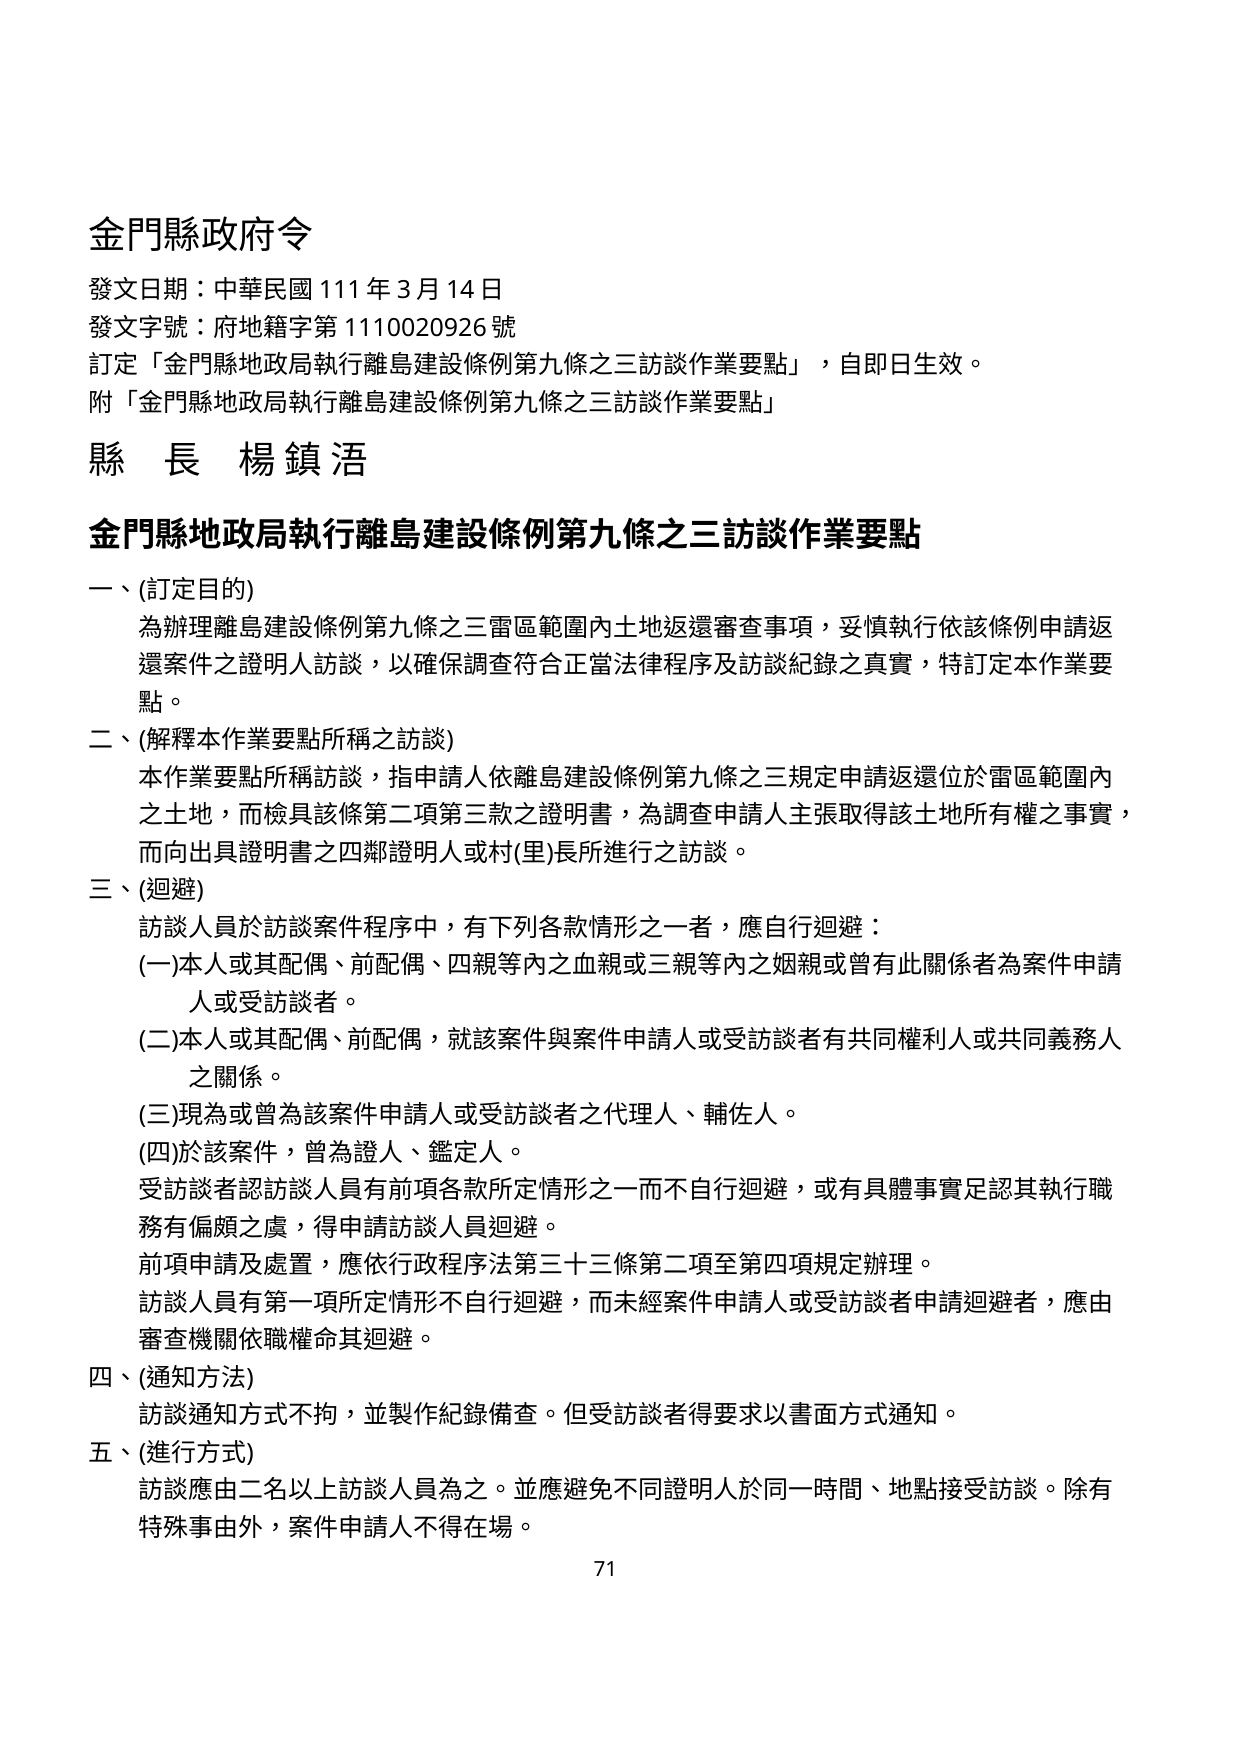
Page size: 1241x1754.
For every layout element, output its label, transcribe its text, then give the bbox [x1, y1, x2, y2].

text 而向出具證明書之四鄰證明人或村(里)長所進行之訪談。 [89, 832, 1122, 869]
text 發文字號：府地籍字第1110020926號 [89, 307, 1122, 344]
text 五、(進行方式) [89, 1432, 1122, 1469]
text 前項申請及處置，應依行政程序法第三十三條第二項至第四項規定辦理。 [89, 1244, 1122, 1282]
text (一)本人或其配偶、前配偶、四親等內之血親或三親等內之姻親或曾有此關係者為案件申請 [89, 944, 1122, 982]
text 金門縣地政局執行離島建設條例第九條之三訪談作業要點 [89, 494, 1122, 569]
text 訪談人員有第一項所定情形不自行迴避，而未經案件申請人或受訪談者申請迴避者，應由 [89, 1282, 1122, 1319]
text 人或受訪談者。 [89, 982, 1122, 1019]
text 審查機關依職權命其迴避。 [89, 1319, 1122, 1357]
text 訂定「金門縣地政局執行離島建設條例第九條之三訪談作業要點」，自即日生效。 [89, 344, 1122, 382]
text (三)現為或曾為該案件申請人或受訪談者之代理人、輔佐人。 [89, 1094, 1122, 1132]
text 金門縣政府令 [89, 194, 1122, 269]
text 四、(通知方法) [89, 1357, 1122, 1394]
text 訪談人員於訪談案件程序中，有下列各款情形之一者，應自行迴避： [89, 907, 1122, 944]
text 發文日期：中華民國111年3月14日 [89, 269, 1122, 307]
text 之土地，而檢具該條第二項第三款之證明書，為調查申請人主張取得該土地所有權之事實， [89, 794, 1122, 832]
text 點。 [89, 682, 1122, 719]
text 訪談應由二名以上訪談人員為之。並應避免不同證明人於同一時間、地點接受訪談。除有 [89, 1469, 1122, 1507]
text 之關係。 [89, 1057, 1122, 1094]
text 還案件之證明人訪談，以確保調查符合正當法律程序及訪談紀錄之真實，特訂定本作業要 [89, 644, 1122, 682]
text (四)於該案件，曾為證人、鑑定人。 [89, 1132, 1122, 1169]
text 特殊事由外，案件申請人不得在場。 [89, 1507, 1122, 1544]
text 一、(訂定目的) [89, 569, 1122, 607]
text 本作業要點所稱訪談，指申請人依離島建設條例第九條之三規定申請返還位於雷區範圍內 [89, 757, 1122, 794]
text 二、(解釋本作業要點所稱之訪談) [89, 719, 1122, 757]
text 務有偏頗之虞，得申請訪談人員迴避。 [89, 1207, 1122, 1244]
text 受訪談者認訪談人員有前項各款所定情形之一而不自行迴避，或有具體事實足認其執行職 [89, 1169, 1122, 1207]
text (二)本人或其配偶、前配偶，就該案件與案件申請人或受訪談者有共同權利人或共同義務人 [89, 1019, 1122, 1057]
text 縣 長 楊 鎮 浯 [89, 419, 1122, 494]
text 訪談通知方式不拘，並製作紀錄備查。但受訪談者得要求以書面方式通知。 [89, 1394, 1122, 1432]
text 附「金門縣地政局執行離島建設條例第九條之三訪談作業要點」 [89, 382, 1122, 419]
text 三、(迴避) [89, 869, 1122, 907]
text 為辦理離島建設條例第九條之三雷區範圍內土地返還審查事項，妥慎執行依該條例申請返 [89, 607, 1122, 644]
